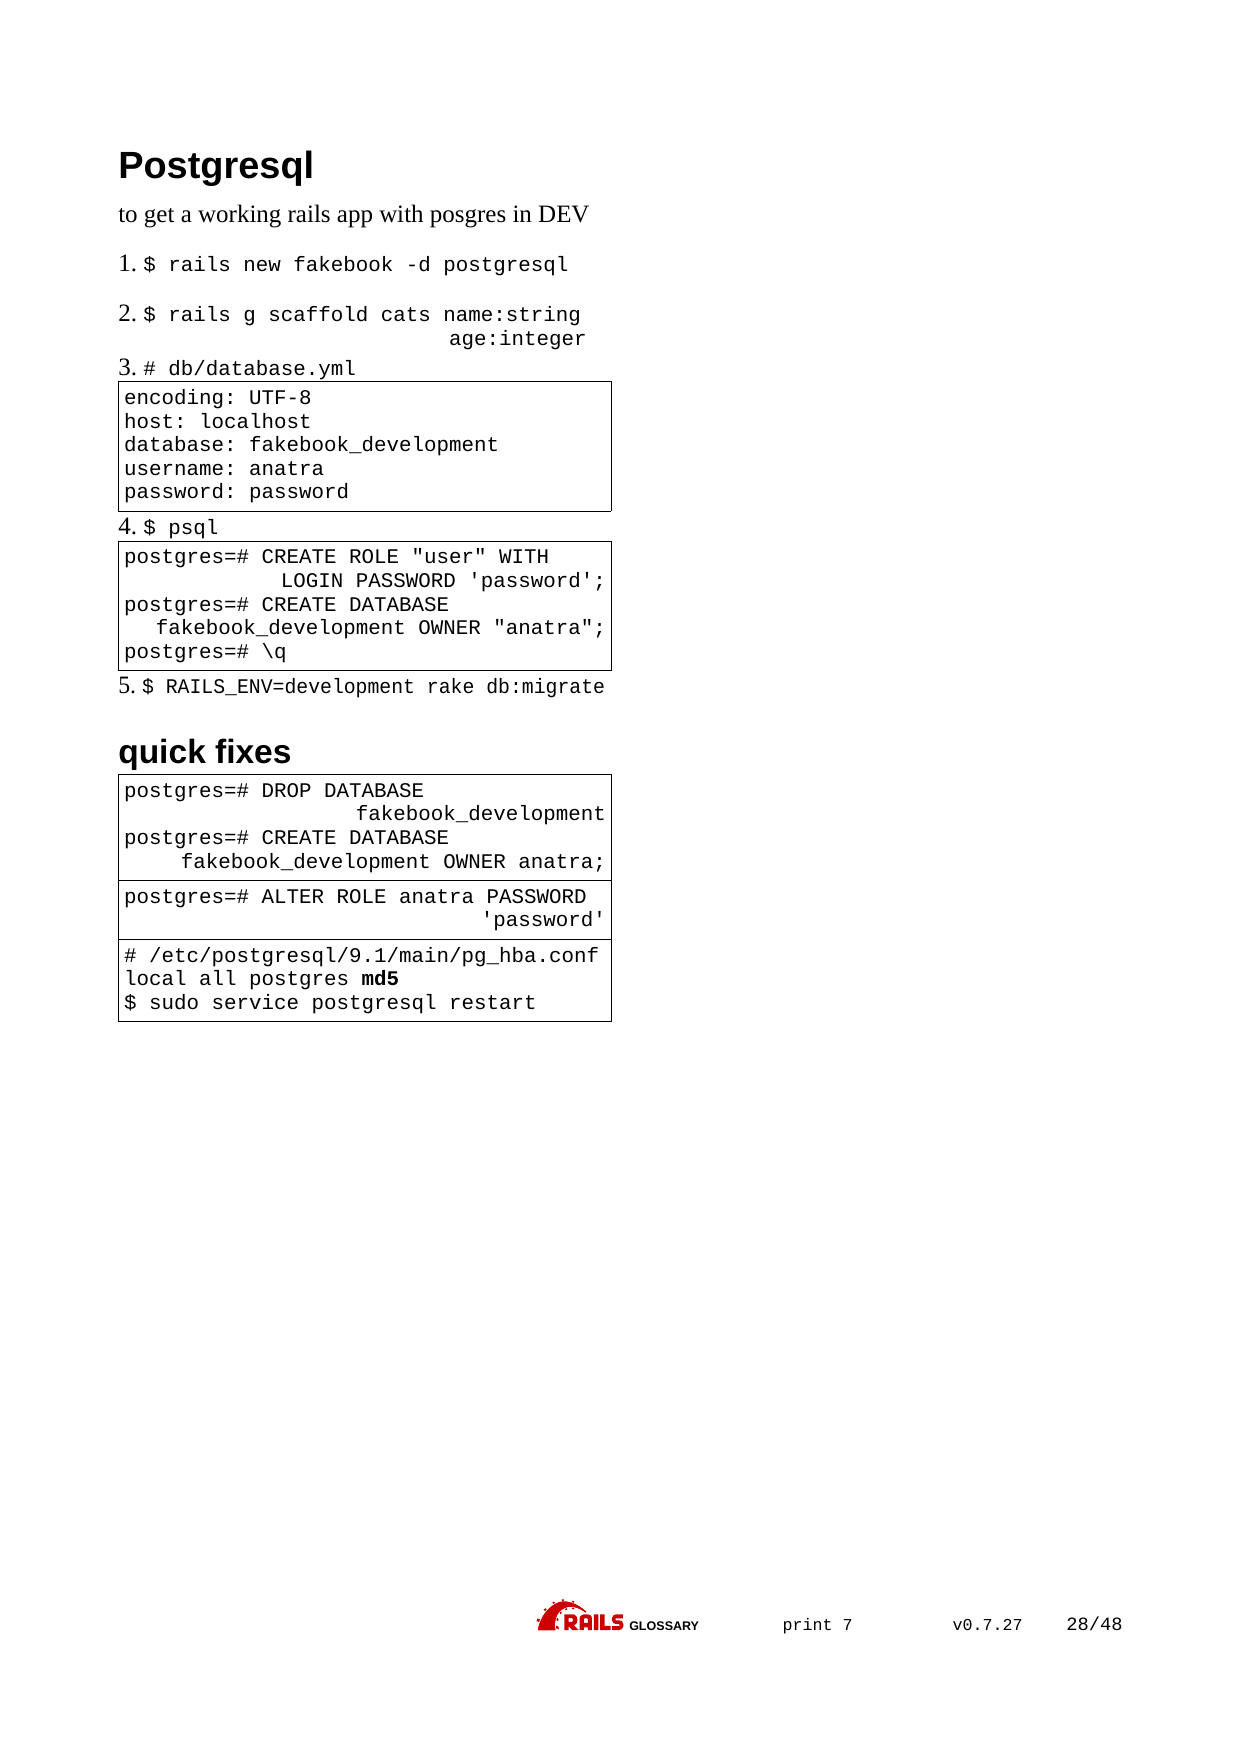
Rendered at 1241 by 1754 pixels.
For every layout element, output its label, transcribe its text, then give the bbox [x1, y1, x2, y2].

table_header postgres=# DROP DATABASE fakebook_development postgres=# CREATE DATABASE fakebook_development OWNER anatra; [119, 775, 611, 880]
table_cell # /etc/postgresql/9.1/main/pg_hba.conf local all postgres md5 $ sudo service postgresql restart [119, 940, 611, 1021]
text 5. $ RAILS_ENV=development rake db:migrate [118, 671, 611, 700]
table_cell postgres=# ALTER ROLE anatra PASSWORD 'password' [119, 881, 611, 939]
text 4. $ psql [118, 512, 611, 541]
text to get a working rails app with posgres in DEV [118, 199, 611, 228]
text 1. $ rails new fakebook -d postgresql [118, 248, 611, 278]
subtitle quick fixes [118, 732, 611, 771]
text 3. # db/database.yml [118, 352, 611, 381]
subtitle Postgresql [118, 143, 611, 187]
text 2. $ rails g scaffold cats name:string [118, 298, 611, 328]
table_header encoding: UTF-8 host: localhost database: fakebook_development username: anatra password: password [119, 382, 611, 511]
table_header postgres=# CREATE ROLE "user" WITH LOGIN PASSWORD 'password'; postgres=# CREATE DATABASE fakebook_development OWNER "anatra"; postgres=# \q [119, 542, 611, 670]
text age:integer [118, 328, 611, 352]
